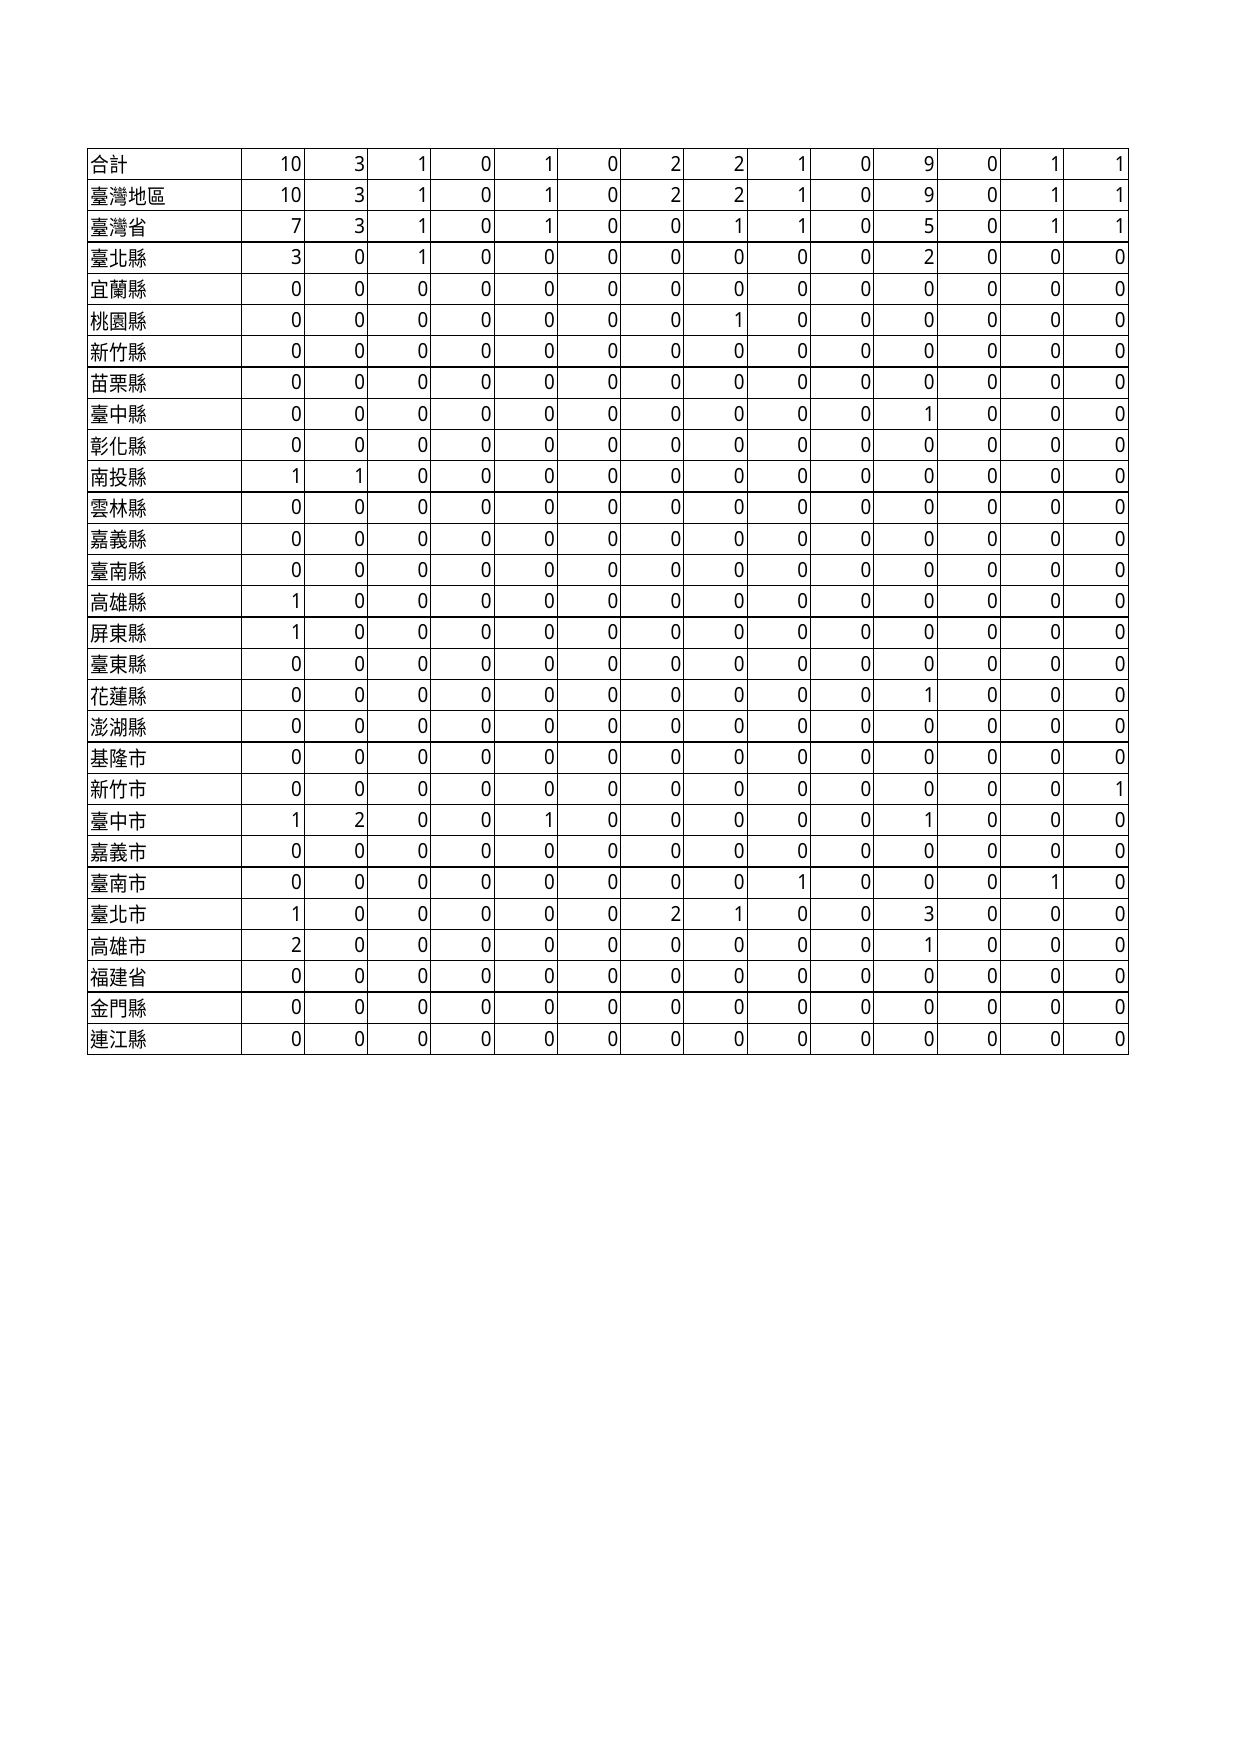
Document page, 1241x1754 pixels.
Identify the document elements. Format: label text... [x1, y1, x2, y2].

table_cell 0 [495, 243, 557, 273]
table_cell 0 [242, 399, 304, 429]
table_cell 0 [811, 993, 873, 1023]
table_cell 0 [305, 930, 367, 960]
table_cell 0 [1064, 805, 1128, 835]
table_cell 0 [305, 899, 367, 929]
table_cell 0 [431, 336, 494, 366]
table_cell 0 [495, 430, 557, 460]
table_cell 0 [305, 524, 367, 554]
table_cell 0 [558, 649, 620, 679]
table_cell 0 [495, 836, 557, 866]
table_cell 0 [1001, 711, 1063, 741]
table_cell 0 [431, 493, 494, 523]
table_cell 1 [1064, 149, 1128, 179]
table_cell 2 [684, 149, 747, 179]
table_cell 0 [431, 399, 494, 429]
table_cell 1 [242, 805, 304, 835]
table_cell 0 [242, 524, 304, 554]
table_cell 0 [368, 649, 430, 679]
table_cell 花蓮縣 [88, 680, 241, 710]
table_cell 0 [874, 274, 937, 304]
table_cell 0 [684, 836, 747, 866]
table_cell 合計 [88, 149, 241, 179]
table_cell 澎湖縣 [88, 711, 241, 741]
table_cell 1 [242, 461, 304, 491]
table_cell 0 [621, 649, 683, 679]
table_cell 0 [495, 930, 557, 960]
table_cell 0 [811, 711, 873, 741]
table_cell 臺灣省 [88, 211, 241, 241]
table_cell 0 [495, 961, 557, 991]
table_cell 苗栗縣 [88, 368, 241, 398]
table_cell 彰化縣 [88, 430, 241, 460]
table_cell 0 [684, 649, 747, 679]
table_cell 0 [368, 930, 430, 960]
table_cell 0 [431, 899, 494, 929]
table_cell 臺中縣 [88, 399, 241, 429]
table_cell 0 [684, 961, 747, 991]
table_cell 1 [495, 805, 557, 835]
table_cell 0 [242, 680, 304, 710]
table_cell 0 [495, 993, 557, 1023]
table_cell 0 [938, 868, 1000, 898]
table_cell 0 [431, 586, 494, 616]
table_cell 0 [431, 461, 494, 491]
table_cell 0 [621, 618, 683, 648]
table_cell 0 [874, 430, 937, 460]
table_cell 0 [558, 461, 620, 491]
table_cell 0 [431, 368, 494, 398]
table_cell 1 [495, 180, 557, 210]
table_cell 0 [1064, 618, 1128, 648]
table_cell 0 [368, 711, 430, 741]
table_cell 0 [684, 774, 747, 804]
table_cell 0 [684, 711, 747, 741]
table_cell 0 [621, 524, 683, 554]
table_cell 0 [305, 274, 367, 304]
table_cell 0 [368, 868, 430, 898]
table_cell 福建省 [88, 961, 241, 991]
table_cell 0 [621, 836, 683, 866]
table_cell 0 [242, 836, 304, 866]
table_cell 0 [621, 961, 683, 991]
table_cell 0 [368, 493, 430, 523]
table_cell 0 [748, 961, 810, 991]
table_cell 0 [621, 555, 683, 585]
table_cell 0 [684, 555, 747, 585]
table_cell 0 [368, 305, 430, 335]
table_cell 0 [938, 274, 1000, 304]
table_cell 0 [495, 743, 557, 773]
table_cell 0 [305, 836, 367, 866]
table_cell 0 [495, 899, 557, 929]
table_cell 0 [684, 336, 747, 366]
table_cell 1 [874, 680, 937, 710]
table_cell 0 [368, 524, 430, 554]
table_cell 0 [874, 1024, 937, 1054]
table_cell 0 [368, 368, 430, 398]
table_cell 0 [938, 399, 1000, 429]
table_cell 0 [811, 961, 873, 991]
table_cell 0 [621, 1024, 683, 1054]
table_cell 0 [621, 493, 683, 523]
table_cell 0 [811, 368, 873, 398]
table_cell 0 [558, 618, 620, 648]
table_cell 0 [305, 430, 367, 460]
table_cell 0 [1001, 774, 1063, 804]
table_cell 0 [621, 993, 683, 1023]
table_cell 0 [684, 493, 747, 523]
table_cell 0 [811, 399, 873, 429]
table_cell 0 [305, 368, 367, 398]
table_cell 0 [1064, 243, 1128, 273]
table_cell 0 [242, 493, 304, 523]
table_cell 0 [938, 430, 1000, 460]
table_cell 0 [621, 243, 683, 273]
table_cell 1 [242, 586, 304, 616]
table_cell 0 [811, 930, 873, 960]
table_cell 0 [305, 868, 367, 898]
table_cell 0 [748, 711, 810, 741]
table_cell 0 [938, 930, 1000, 960]
table_cell 0 [242, 868, 304, 898]
table_cell 0 [811, 430, 873, 460]
table_cell 臺東縣 [88, 649, 241, 679]
table_cell 0 [1001, 899, 1063, 929]
table_cell 0 [368, 461, 430, 491]
table_cell 0 [558, 586, 620, 616]
table_cell 0 [684, 368, 747, 398]
table_cell 0 [684, 868, 747, 898]
table_cell 嘉義縣 [88, 524, 241, 554]
table_cell 0 [305, 305, 367, 335]
table_cell 0 [938, 368, 1000, 398]
table_cell 0 [621, 274, 683, 304]
table_cell 0 [684, 743, 747, 773]
table_cell 0 [1001, 430, 1063, 460]
table_cell 基隆市 [88, 743, 241, 773]
table_cell 3 [305, 180, 367, 210]
table_cell 0 [495, 586, 557, 616]
table_cell 0 [368, 618, 430, 648]
table_cell 0 [938, 524, 1000, 554]
table_cell 0 [874, 993, 937, 1023]
table_cell 0 [242, 961, 304, 991]
table_cell 0 [242, 649, 304, 679]
table_cell 0 [431, 711, 494, 741]
table_cell 0 [621, 743, 683, 773]
table_cell 0 [621, 368, 683, 398]
table_cell 0 [1064, 399, 1128, 429]
table_cell 0 [1001, 524, 1063, 554]
table_cell 0 [558, 399, 620, 429]
table_cell 0 [748, 368, 810, 398]
table_cell 0 [368, 961, 430, 991]
table_cell 高雄市 [88, 930, 241, 960]
table_cell 0 [1064, 586, 1128, 616]
table_cell 0 [305, 680, 367, 710]
table_cell 0 [242, 368, 304, 398]
table_cell 0 [558, 430, 620, 460]
table_cell 0 [242, 430, 304, 460]
table_cell 0 [938, 493, 1000, 523]
table_cell 0 [431, 1024, 494, 1054]
table_cell 0 [1001, 836, 1063, 866]
table_cell 1 [684, 211, 747, 241]
table_cell 0 [368, 1024, 430, 1054]
table_cell 1 [748, 149, 810, 179]
table_cell 0 [621, 586, 683, 616]
table_cell 0 [684, 930, 747, 960]
table_cell 0 [748, 930, 810, 960]
table_cell 0 [1001, 961, 1063, 991]
table_cell 1 [368, 211, 430, 241]
table_cell 0 [811, 149, 873, 179]
table_cell 1 [242, 899, 304, 929]
table_cell 0 [305, 493, 367, 523]
table_cell 1 [874, 399, 937, 429]
table_cell 0 [748, 524, 810, 554]
table_cell 0 [748, 899, 810, 929]
table_cell 0 [938, 1024, 1000, 1054]
table_cell 0 [684, 1024, 747, 1054]
table_cell 0 [874, 555, 937, 585]
table_cell 1 [1001, 211, 1063, 241]
table_cell 0 [305, 586, 367, 616]
table_cell 0 [874, 961, 937, 991]
table_cell 0 [495, 680, 557, 710]
table_cell 0 [558, 243, 620, 273]
table_cell 0 [1064, 649, 1128, 679]
table_cell 連江縣 [88, 1024, 241, 1054]
table_cell 0 [1001, 743, 1063, 773]
table_cell 0 [748, 243, 810, 273]
table_cell 0 [874, 868, 937, 898]
table_cell 0 [495, 399, 557, 429]
table_cell 0 [1064, 524, 1128, 554]
table_cell 0 [558, 211, 620, 241]
table_cell 1 [684, 899, 747, 929]
table_cell 0 [558, 680, 620, 710]
table_cell 0 [558, 993, 620, 1023]
table_cell 9 [874, 180, 937, 210]
table_cell 0 [1001, 586, 1063, 616]
table_cell 0 [811, 180, 873, 210]
table_cell 0 [938, 618, 1000, 648]
table_cell 0 [558, 368, 620, 398]
table_cell 0 [938, 836, 1000, 866]
table_cell 10 [242, 180, 304, 210]
table_cell 0 [495, 305, 557, 335]
table_cell 3 [305, 211, 367, 241]
table_cell 0 [368, 836, 430, 866]
table_cell 0 [748, 430, 810, 460]
table_cell 0 [621, 868, 683, 898]
table_cell 2 [684, 180, 747, 210]
table_cell 0 [558, 774, 620, 804]
table_cell 0 [748, 680, 810, 710]
table_cell 0 [242, 274, 304, 304]
table_cell 7 [242, 211, 304, 241]
table_cell 0 [431, 555, 494, 585]
table_cell 0 [558, 305, 620, 335]
table_cell 0 [558, 524, 620, 554]
table_cell 0 [305, 399, 367, 429]
table_cell 0 [811, 836, 873, 866]
table_cell 1 [368, 180, 430, 210]
table_cell 0 [495, 868, 557, 898]
table_cell 1 [1001, 180, 1063, 210]
table_cell 0 [431, 930, 494, 960]
table_cell 0 [368, 274, 430, 304]
table_cell 1 [305, 461, 367, 491]
table_cell 0 [874, 305, 937, 335]
table_cell 0 [684, 430, 747, 460]
table_cell 2 [242, 930, 304, 960]
table_cell 0 [495, 711, 557, 741]
table_cell 0 [1064, 899, 1128, 929]
table_cell 0 [1064, 930, 1128, 960]
table_cell 0 [938, 774, 1000, 804]
table_cell 0 [938, 586, 1000, 616]
table_cell 0 [811, 555, 873, 585]
table_cell 1 [1064, 211, 1128, 241]
table_cell 0 [495, 274, 557, 304]
table_cell 0 [1064, 680, 1128, 710]
table_cell 2 [305, 805, 367, 835]
table_cell 0 [368, 805, 430, 835]
table_cell 屏東縣 [88, 618, 241, 648]
table_cell 0 [874, 586, 937, 616]
table_cell 0 [621, 805, 683, 835]
table_cell 0 [621, 430, 683, 460]
table_cell 0 [305, 993, 367, 1023]
table_cell 0 [938, 899, 1000, 929]
table_cell 0 [938, 555, 1000, 585]
table_cell 0 [368, 586, 430, 616]
table_cell 0 [1001, 461, 1063, 491]
table_cell 3 [305, 149, 367, 179]
table_cell 0 [811, 899, 873, 929]
table_cell 0 [368, 680, 430, 710]
table_cell 0 [1064, 868, 1128, 898]
table_cell 0 [1001, 305, 1063, 335]
table_cell 1 [874, 930, 937, 960]
table_cell 0 [811, 1024, 873, 1054]
table_cell 0 [748, 774, 810, 804]
table_cell 0 [242, 1024, 304, 1054]
table_cell 0 [938, 711, 1000, 741]
table_cell 1 [1001, 149, 1063, 179]
table_cell 0 [431, 524, 494, 554]
table_cell 0 [938, 743, 1000, 773]
table_cell 雲林縣 [88, 493, 241, 523]
table_cell 2 [874, 243, 937, 273]
table_cell 0 [1064, 461, 1128, 491]
table_cell 0 [1064, 368, 1128, 398]
table_cell 1 [748, 180, 810, 210]
table_cell 0 [431, 211, 494, 241]
table_cell 0 [1001, 680, 1063, 710]
table_cell 0 [811, 274, 873, 304]
table_cell 0 [621, 930, 683, 960]
table_cell 0 [1064, 1024, 1128, 1054]
table_cell 0 [874, 336, 937, 366]
table_cell 0 [1064, 305, 1128, 335]
table_cell 1 [1064, 774, 1128, 804]
table_cell 0 [1001, 336, 1063, 366]
table_cell 0 [558, 336, 620, 366]
table_cell 0 [811, 211, 873, 241]
table_cell 0 [558, 493, 620, 523]
table_cell 0 [495, 555, 557, 585]
table_cell 0 [684, 399, 747, 429]
table_cell 0 [1001, 649, 1063, 679]
table_cell 3 [242, 243, 304, 273]
table_cell 0 [305, 711, 367, 741]
table_cell 0 [1001, 274, 1063, 304]
table_cell 0 [684, 586, 747, 616]
table_cell 2 [621, 180, 683, 210]
table_cell 0 [748, 305, 810, 335]
table_cell 0 [368, 555, 430, 585]
table_cell 0 [495, 618, 557, 648]
table_cell 0 [874, 524, 937, 554]
table_cell 0 [495, 461, 557, 491]
table_cell 0 [431, 868, 494, 898]
table_cell 0 [242, 774, 304, 804]
table_cell 0 [938, 680, 1000, 710]
table_cell 0 [1064, 961, 1128, 991]
table_cell 高雄縣 [88, 586, 241, 616]
table_cell 0 [874, 461, 937, 491]
table_cell 0 [811, 868, 873, 898]
table_cell 0 [811, 461, 873, 491]
table_cell 0 [748, 399, 810, 429]
table_cell 0 [938, 961, 1000, 991]
table_cell 0 [748, 1024, 810, 1054]
table_cell 1 [1001, 868, 1063, 898]
table_cell 0 [684, 274, 747, 304]
table_cell 0 [1001, 805, 1063, 835]
table_cell 0 [305, 1024, 367, 1054]
table_cell 0 [748, 336, 810, 366]
table_cell 0 [558, 149, 620, 179]
table_cell 0 [938, 336, 1000, 366]
table_cell 0 [242, 336, 304, 366]
table_cell 0 [621, 305, 683, 335]
table_cell 0 [938, 993, 1000, 1023]
table_cell 0 [621, 680, 683, 710]
table_cell 0 [748, 993, 810, 1023]
table_cell 0 [368, 336, 430, 366]
table_cell 0 [938, 180, 1000, 210]
table_cell 0 [495, 649, 557, 679]
table_cell 0 [368, 993, 430, 1023]
table_cell 0 [1064, 493, 1128, 523]
table_cell 0 [684, 618, 747, 648]
table_cell 0 [1001, 493, 1063, 523]
table_cell 9 [874, 149, 937, 179]
table_cell 0 [1064, 555, 1128, 585]
table_cell 0 [938, 211, 1000, 241]
table_cell 0 [368, 399, 430, 429]
table_cell 0 [811, 336, 873, 366]
table_cell 0 [874, 368, 937, 398]
table_cell 0 [748, 805, 810, 835]
table_cell 0 [431, 149, 494, 179]
table_cell 0 [495, 493, 557, 523]
table_cell 臺中市 [88, 805, 241, 835]
table_cell 0 [938, 305, 1000, 335]
table_cell 0 [748, 618, 810, 648]
table_cell 0 [495, 774, 557, 804]
table_cell 0 [558, 711, 620, 741]
table_cell 臺北市 [88, 899, 241, 929]
table_cell 0 [748, 493, 810, 523]
table_cell 0 [305, 243, 367, 273]
table_cell 0 [431, 618, 494, 648]
table_cell 0 [431, 743, 494, 773]
table_cell 1 [684, 305, 747, 335]
table_cell 嘉義市 [88, 836, 241, 866]
table_cell 0 [811, 493, 873, 523]
table_cell 0 [558, 743, 620, 773]
table_cell 2 [621, 149, 683, 179]
table_cell 0 [811, 743, 873, 773]
table_cell 0 [684, 680, 747, 710]
table_cell 0 [811, 305, 873, 335]
table_cell 1 [874, 805, 937, 835]
table_cell 0 [495, 336, 557, 366]
table_cell 0 [1001, 618, 1063, 648]
table_cell 0 [431, 274, 494, 304]
table_cell 0 [242, 555, 304, 585]
table_cell 0 [748, 274, 810, 304]
table_cell 新竹市 [88, 774, 241, 804]
table_cell 1 [368, 149, 430, 179]
table_cell 0 [874, 493, 937, 523]
table_cell 0 [495, 368, 557, 398]
table_cell 0 [938, 243, 1000, 273]
table_cell 0 [938, 649, 1000, 679]
table_cell 0 [1064, 743, 1128, 773]
table_cell 0 [431, 961, 494, 991]
table_cell 0 [1001, 399, 1063, 429]
table_cell 3 [874, 899, 937, 929]
table_cell 0 [621, 211, 683, 241]
table_cell 0 [684, 461, 747, 491]
table_cell 0 [811, 586, 873, 616]
table_cell 0 [938, 805, 1000, 835]
table_cell 0 [495, 524, 557, 554]
table_cell 0 [874, 836, 937, 866]
table_cell 2 [621, 899, 683, 929]
table_cell 0 [242, 743, 304, 773]
table_cell 1 [748, 868, 810, 898]
table_cell 1 [495, 211, 557, 241]
table_cell 0 [874, 711, 937, 741]
table_cell 0 [811, 618, 873, 648]
table_cell 0 [811, 680, 873, 710]
table_cell 0 [748, 649, 810, 679]
table_cell 0 [431, 774, 494, 804]
table_cell 0 [305, 961, 367, 991]
table_cell 0 [558, 961, 620, 991]
table_cell 0 [305, 774, 367, 804]
table_cell 0 [1064, 993, 1128, 1023]
table_cell 新竹縣 [88, 336, 241, 366]
table_cell 0 [811, 774, 873, 804]
table_cell 1 [495, 149, 557, 179]
table_cell 0 [305, 618, 367, 648]
table_cell 5 [874, 211, 937, 241]
table_cell 0 [1001, 1024, 1063, 1054]
table_cell 0 [305, 555, 367, 585]
table_cell 0 [1001, 993, 1063, 1023]
table_cell 0 [431, 805, 494, 835]
table_cell 0 [748, 555, 810, 585]
table_cell 0 [495, 1024, 557, 1054]
table_cell 0 [558, 868, 620, 898]
table_cell 0 [368, 899, 430, 929]
table_cell 0 [558, 805, 620, 835]
table_cell 0 [1001, 243, 1063, 273]
table_cell 0 [431, 180, 494, 210]
table_cell 0 [242, 711, 304, 741]
table_cell 0 [748, 586, 810, 616]
table_cell 0 [368, 774, 430, 804]
table_cell 0 [1001, 930, 1063, 960]
table_cell 0 [874, 649, 937, 679]
table_cell 0 [431, 649, 494, 679]
table_cell 0 [938, 461, 1000, 491]
table_cell 1 [242, 618, 304, 648]
table_cell 0 [621, 399, 683, 429]
table_cell 桃園縣 [88, 305, 241, 335]
table_cell 0 [431, 243, 494, 273]
table_cell 0 [811, 649, 873, 679]
table_cell 0 [242, 305, 304, 335]
table_cell 0 [558, 899, 620, 929]
table_cell 臺北縣 [88, 243, 241, 273]
table_cell 1 [1064, 180, 1128, 210]
table_cell 0 [874, 618, 937, 648]
table_cell 0 [1064, 711, 1128, 741]
table_cell 0 [242, 993, 304, 1023]
table_cell 0 [368, 430, 430, 460]
table_cell 0 [558, 180, 620, 210]
table_cell 0 [431, 680, 494, 710]
table_cell 0 [684, 805, 747, 835]
table_cell 0 [431, 836, 494, 866]
table_cell 宜蘭縣 [88, 274, 241, 304]
table_cell 臺南縣 [88, 555, 241, 585]
table_cell 金門縣 [88, 993, 241, 1023]
table_cell 0 [305, 336, 367, 366]
table_cell 0 [1001, 555, 1063, 585]
table_cell 0 [811, 805, 873, 835]
table_cell 0 [431, 430, 494, 460]
table_cell 0 [621, 461, 683, 491]
table_cell 0 [558, 930, 620, 960]
table_cell 0 [874, 774, 937, 804]
table_cell 0 [368, 743, 430, 773]
table_cell 臺灣地區 [88, 180, 241, 210]
table_cell 0 [684, 524, 747, 554]
table_cell 0 [811, 524, 873, 554]
table_cell 0 [684, 993, 747, 1023]
table_cell 0 [558, 274, 620, 304]
table_cell 0 [748, 836, 810, 866]
table_cell 0 [431, 993, 494, 1023]
table_cell 0 [558, 836, 620, 866]
table_cell 10 [242, 149, 304, 179]
table_cell 南投縣 [88, 461, 241, 491]
table_cell 0 [621, 774, 683, 804]
table_cell 0 [1064, 836, 1128, 866]
table_cell 0 [1064, 274, 1128, 304]
table_cell 0 [748, 743, 810, 773]
table_cell 0 [305, 649, 367, 679]
table_cell 0 [874, 743, 937, 773]
table_cell 0 [811, 243, 873, 273]
table_cell 0 [305, 743, 367, 773]
table_cell 0 [621, 711, 683, 741]
table_cell 0 [684, 243, 747, 273]
table_cell 0 [431, 305, 494, 335]
table_cell 0 [558, 1024, 620, 1054]
table_cell 臺南市 [88, 868, 241, 898]
table_cell 0 [1001, 368, 1063, 398]
table_cell 0 [1064, 336, 1128, 366]
table_cell 0 [558, 555, 620, 585]
table_cell 0 [1064, 430, 1128, 460]
table_cell 0 [621, 336, 683, 366]
table_cell 1 [368, 243, 430, 273]
table_cell 0 [938, 149, 1000, 179]
table_cell 0 [748, 461, 810, 491]
table_cell 1 [748, 211, 810, 241]
